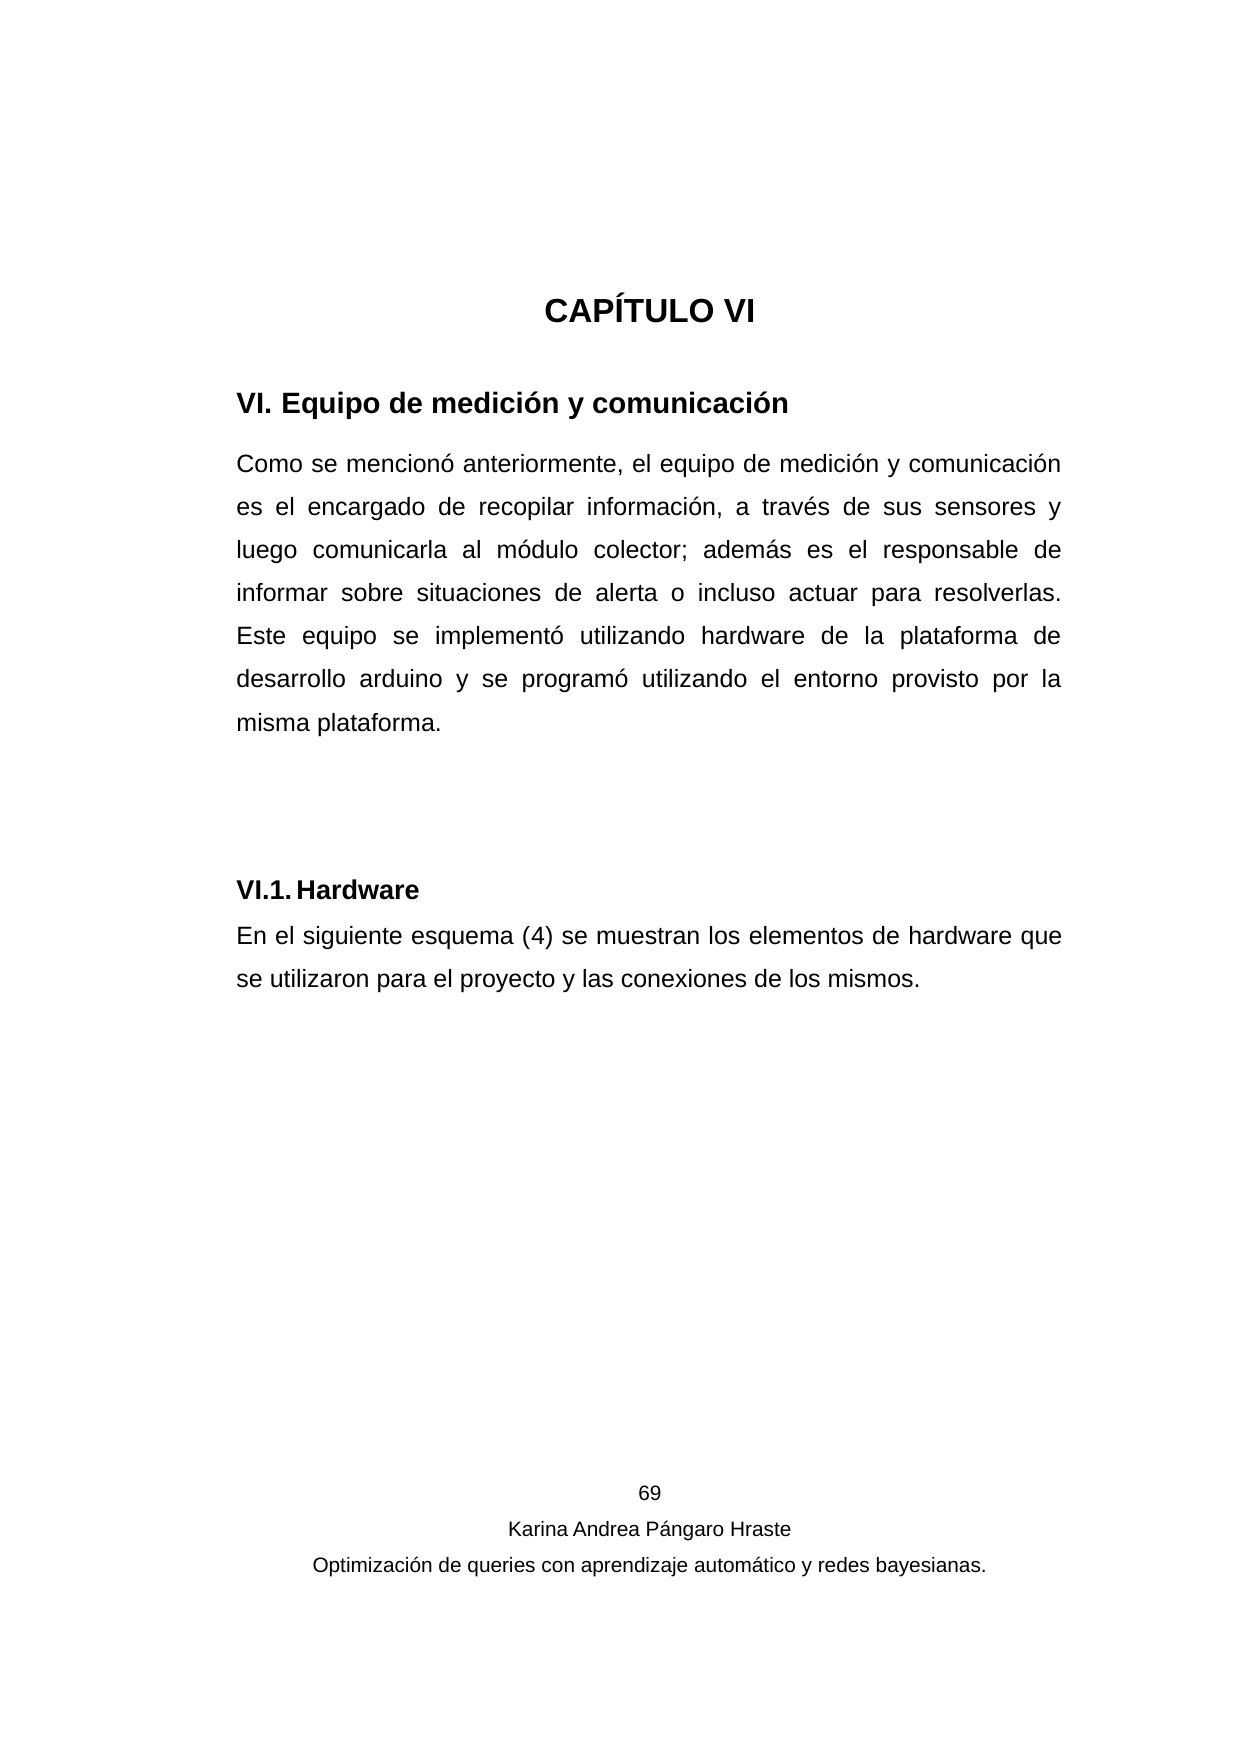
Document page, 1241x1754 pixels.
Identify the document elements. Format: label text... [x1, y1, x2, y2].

text En el siguiente esquema (4) se muestran los elementos de hardware que se utilizaron para el proyecto y las conexiones de los mismos. [236, 921, 1063, 993]
subtitle Hardware [236, 874, 1063, 906]
subtitle Equipo de medición y comunicación [236, 386, 1063, 419]
subtitle CAPÍTULO VI [236, 291, 1063, 329]
text Como se mencionó anteriormente, el equipo de medición y comunicación es el encargado de recopilar información, a través de sus sensores y luego comunicarla al módulo colector; además es el responsable de informar sobre situaciones de alerta o incluso actuar para resolverlas. Este equipo se implementó utilizando hardware de la plataforma de desarrollo arduino y se programó utilizando el entorno provisto por la misma plataforma. [236, 449, 1063, 736]
